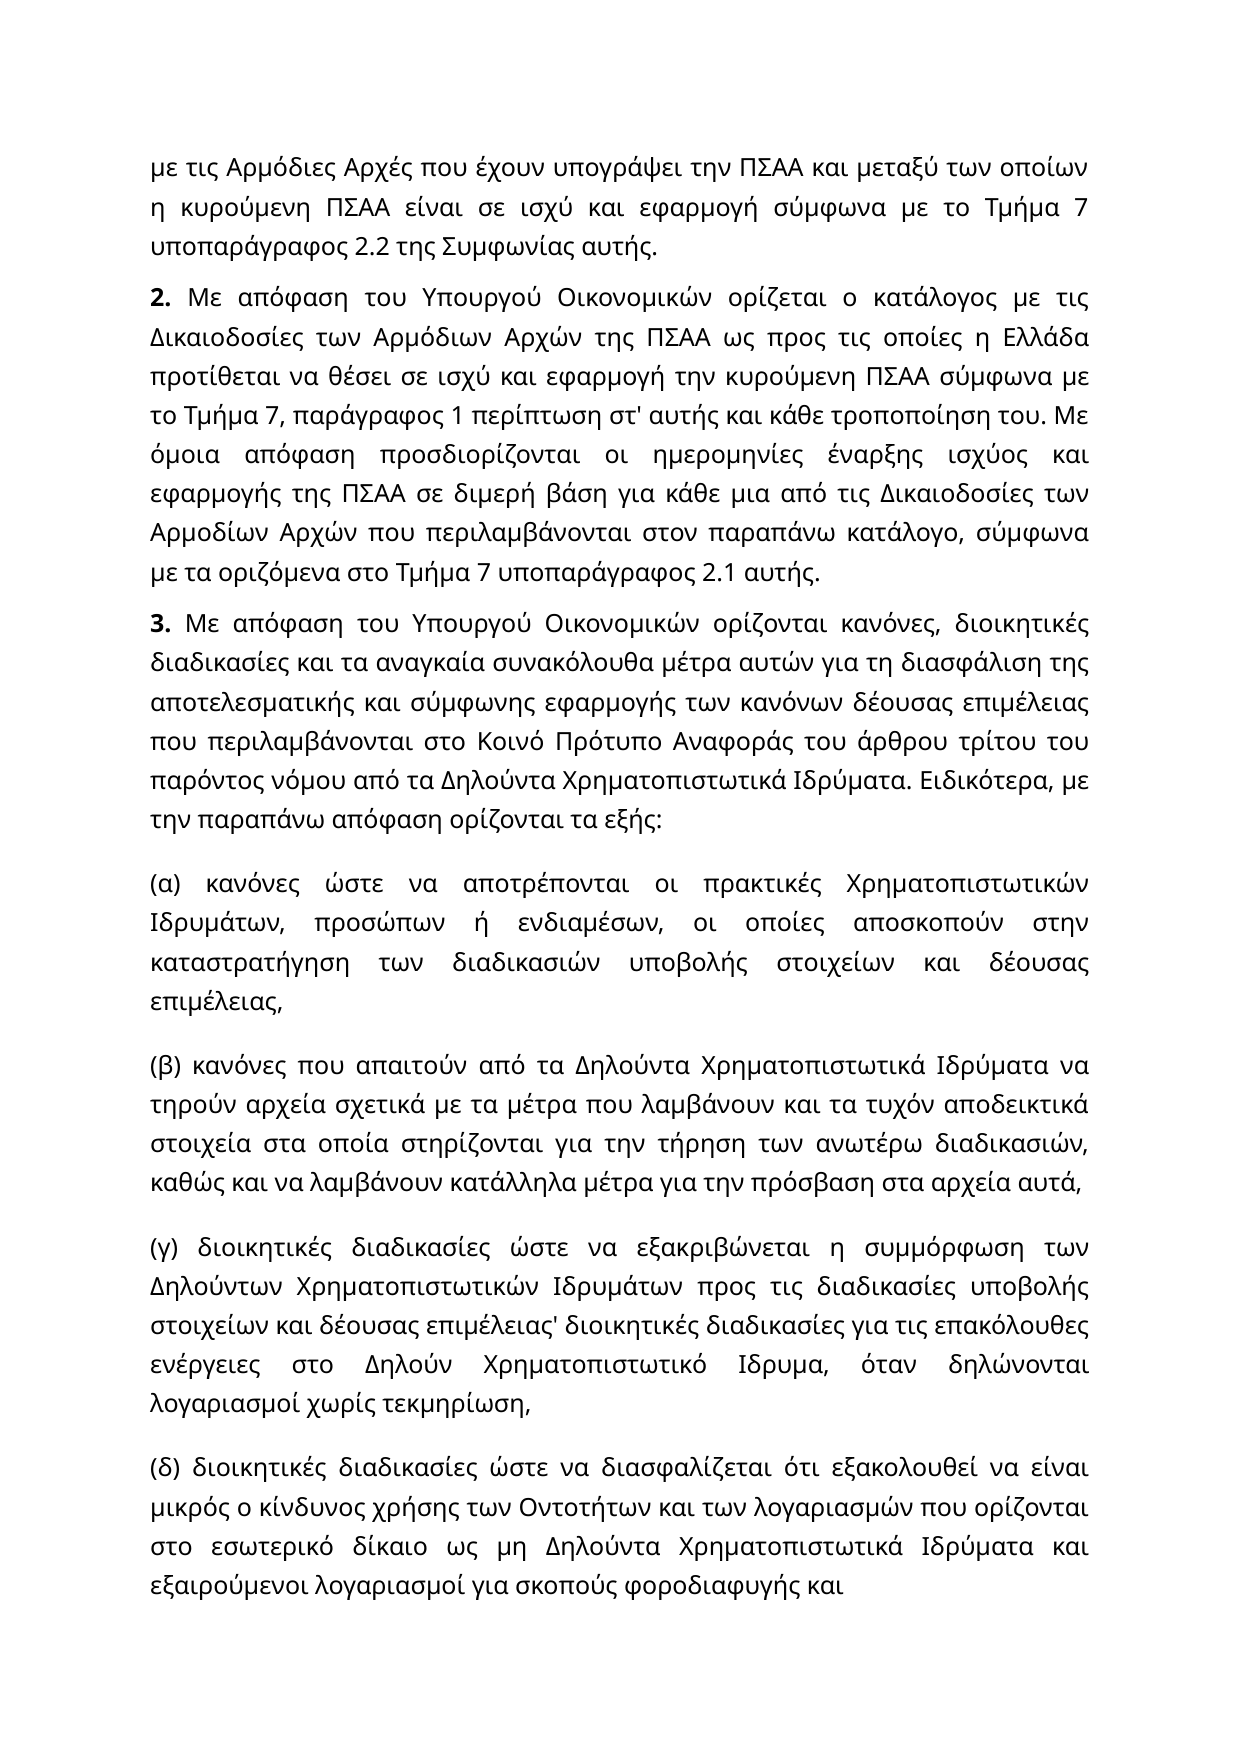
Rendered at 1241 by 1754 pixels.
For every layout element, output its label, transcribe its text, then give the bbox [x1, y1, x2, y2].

text με τις Αρμόδιες Αρχές που έχουν υπογράψει την ΠΣΑΑ και μεταξύ των οποίων η κυρούμενη ΠΣΑΑ είναι σε ισχύ και εφαρμογή σύμφωνα με το Τμήμα 7 υποπαράγραφος 2.2 της Συμφωνίας αυτής. [150, 150, 1090, 262]
text (α) κανόνες ώστε να αποτρέπονται οι πρακτικές Χρηματοπιστωτικών Ιδρυμάτων, προσώπων ή ενδιαμέσων, οι οποίες αποσκοπούν στην καταστρατήγηση των διαδικασιών υποβολής στοιχείων και δέουσας επιμέλειας, [150, 866, 1090, 1017]
text 2. Με απόφαση του Υπουργού Οικονομικών ορίζεται ο κατάλογος με τις Δικαιοδοσίες των Αρμόδιων Αρχών της ΠΣΑΑ ως προς τις οποίες η Ελλάδα προτίθεται να θέσει σε ισχύ και εφαρμογή την κυρούμενη ΠΣΑΑ σύμφωνα με το Τμήμα 7, παράγραφος 1 περίπτωση στ' αυτής και κάθε τροποποίηση του. Με όμοια απόφαση προσδιορίζονται οι ημερομηνίες έναρξης ισχύος και εφαρμογής της ΠΣΑΑ σε διμερή βάση για κάθε μια από τις Δικαιοδοσίες των Αρμοδίων Αρχών που περιλαμβάνονται στον παραπάνω κατάλογο, σύμφωνα με τα οριζόμενα στο Τμήμα 7 υποπαράγραφος 2.1 αυτής. [150, 280, 1090, 588]
text (γ) διοικητικές διαδικασίες ώστε να εξακριβώνεται η συμμόρφωση των Δηλούντων Χρηματοπιστωτικών Ιδρυμάτων προς τις διαδικασίες υποβολής στοιχείων και δέουσας επιμέλειας' διοικητικές διαδικασίες για τις επακόλουθες ενέργειες στο Δηλούν Χρηματοπιστωτικό Ιδρυμα, όταν δηλώνονται λογαριασμοί χωρίς τεκμηρίωση, [150, 1229, 1090, 1420]
text 3. Με απόφαση του Υπουργού Οικονομικών ορίζονται κανόνες, διοικητικές διαδικασίες και τα αναγκαία συνακόλουθα μέτρα αυτών για τη διασφάλιση της αποτελεσματικής και σύμφωνης εφαρμογής των κανόνων δέουσας επιμέλειας που περιλαμβάνονται στο Κοινό Πρότυπο Αναφοράς του άρθρου τρίτου του παρόντος νόμου από τα Δηλούντα Χρηματοπιστωτικά Ιδρύματα. Ειδικότερα, με την παραπάνω απόφαση ορίζονται τα εξής: [150, 606, 1090, 836]
text (δ) διοικητικές διαδικασίες ώστε να διασφαλίζεται ότι εξακολουθεί να είναι μικρός ο κίνδυνος χρήσης των Οντοτήτων και των λογαριασμών που ορίζονται στο εσωτερικό δίκαιο ως μη Δηλούντα Χρηματοπιστωτικά Ιδρύματα και εξαιρούμενοι λογαριασμοί για σκοπούς φοροδιαφυγής και [150, 1450, 1090, 1602]
text (β) κανόνες που απαιτούν από τα Δηλούντα Χρηματοπιστωτικά Ιδρύματα να τηρούν αρχεία σχετικά με τα μέτρα που λαμβάνουν και τα τυχόν αποδεικτικά στοιχεία στα οποία στηρίζονται για την τήρηση των ανωτέρω διαδικασιών, καθώς και να λαμβάνουν κατάλληλα μέτρα για την πρόσβαση στα αρχεία αυτά, [150, 1047, 1090, 1199]
